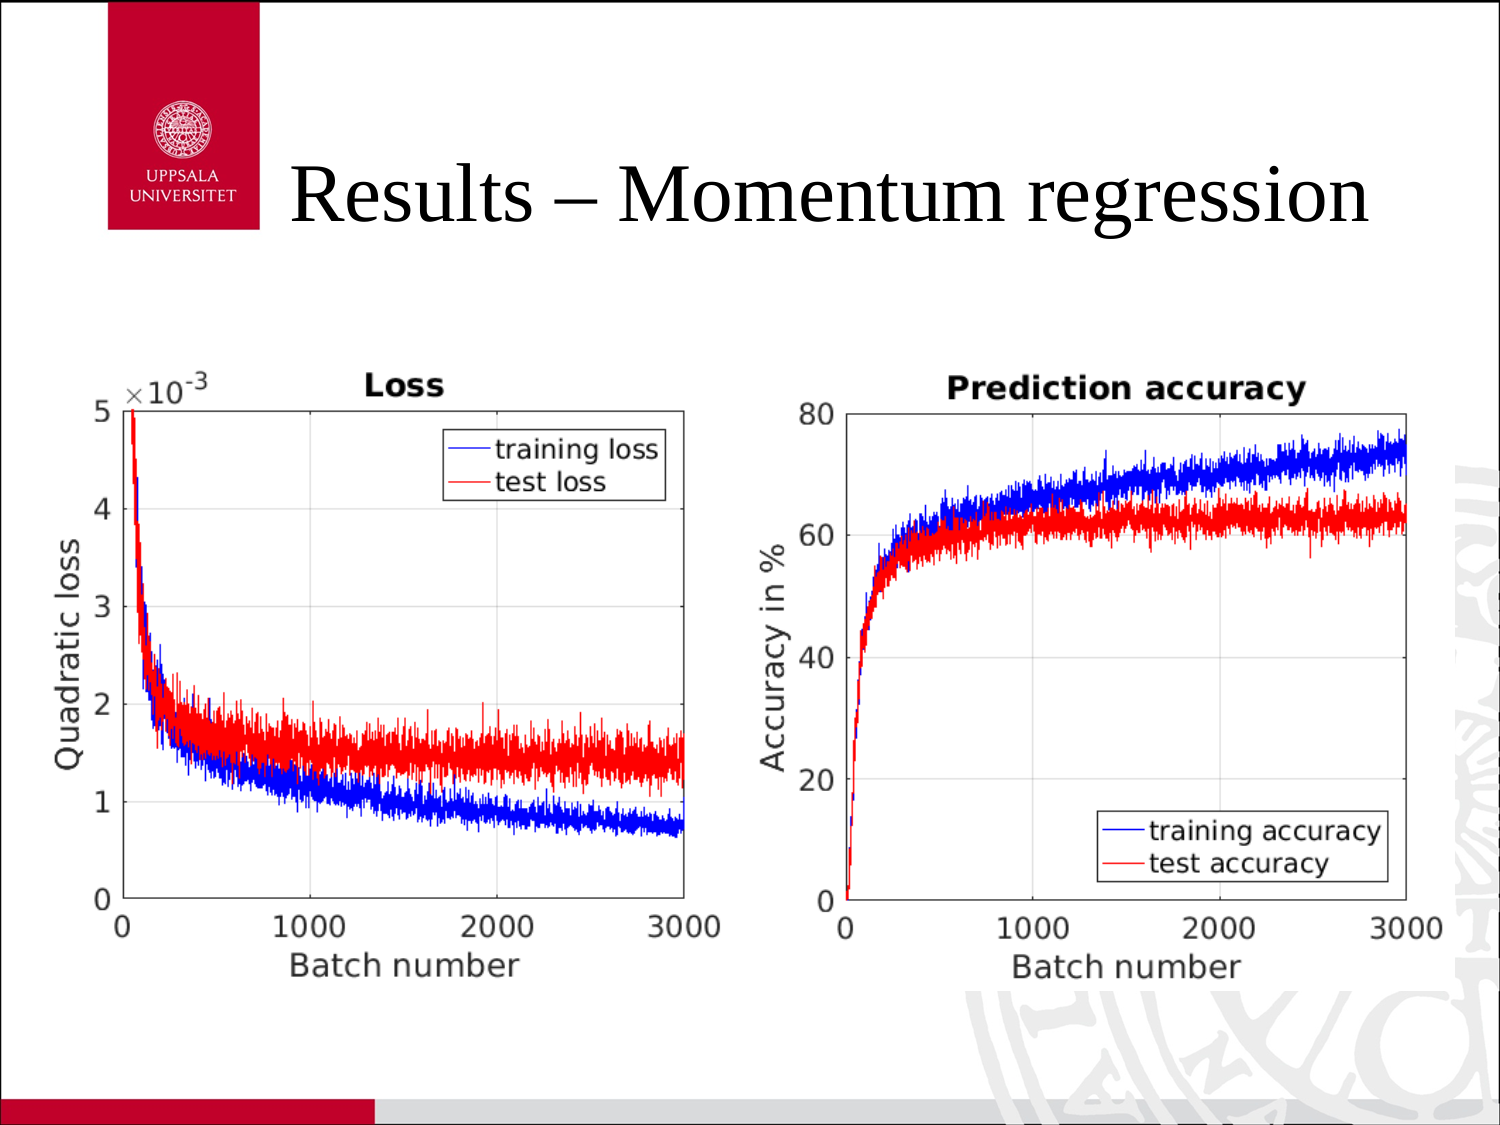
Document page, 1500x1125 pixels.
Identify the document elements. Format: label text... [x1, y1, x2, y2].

picture [0, 0, 1500, 1125]
title Results – Momentum regression [289, 99, 1436, 288]
